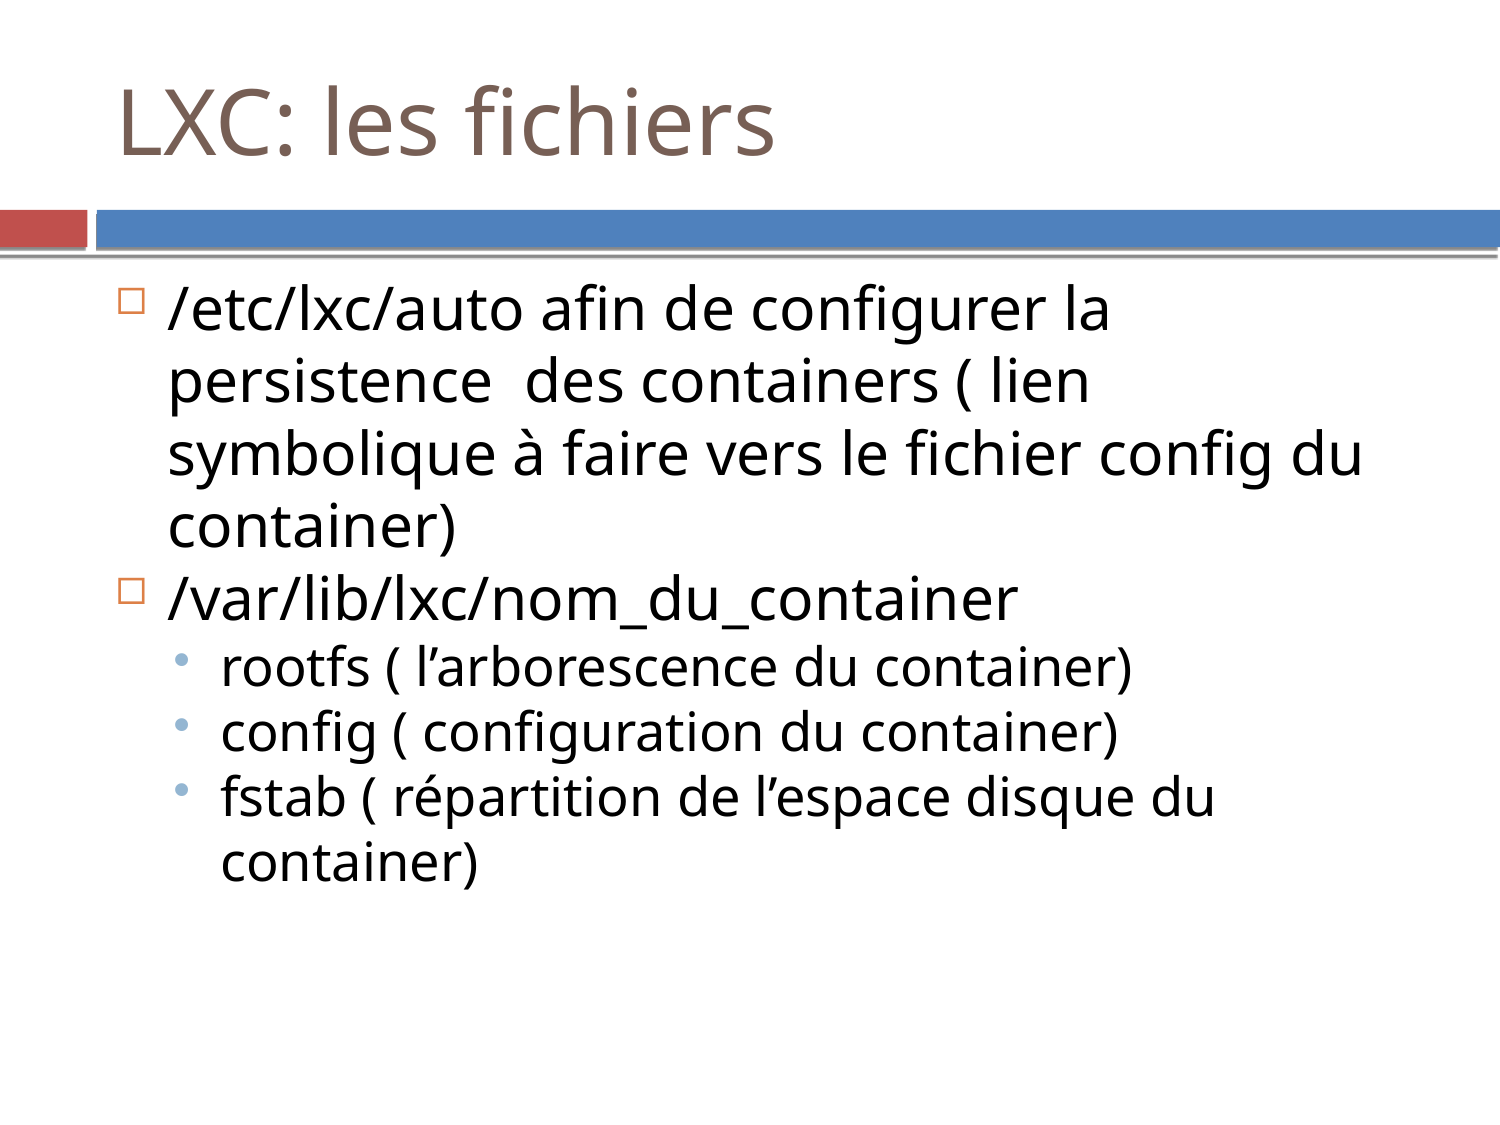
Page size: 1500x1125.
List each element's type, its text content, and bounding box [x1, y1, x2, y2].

text_box LXC: les fichiers [100, 37, 1438, 200]
text_box /etc/lxc/auto afin de configurer la persistence des containers ( lien symbolique à faire vers le fichier config du container) /var/lib/lxc/nom_du_container rootfs ( l’arborescence du container) config ( configuration du container) fstab ( répartition de l’espace disque du container) [100, 262, 1438, 1000]
